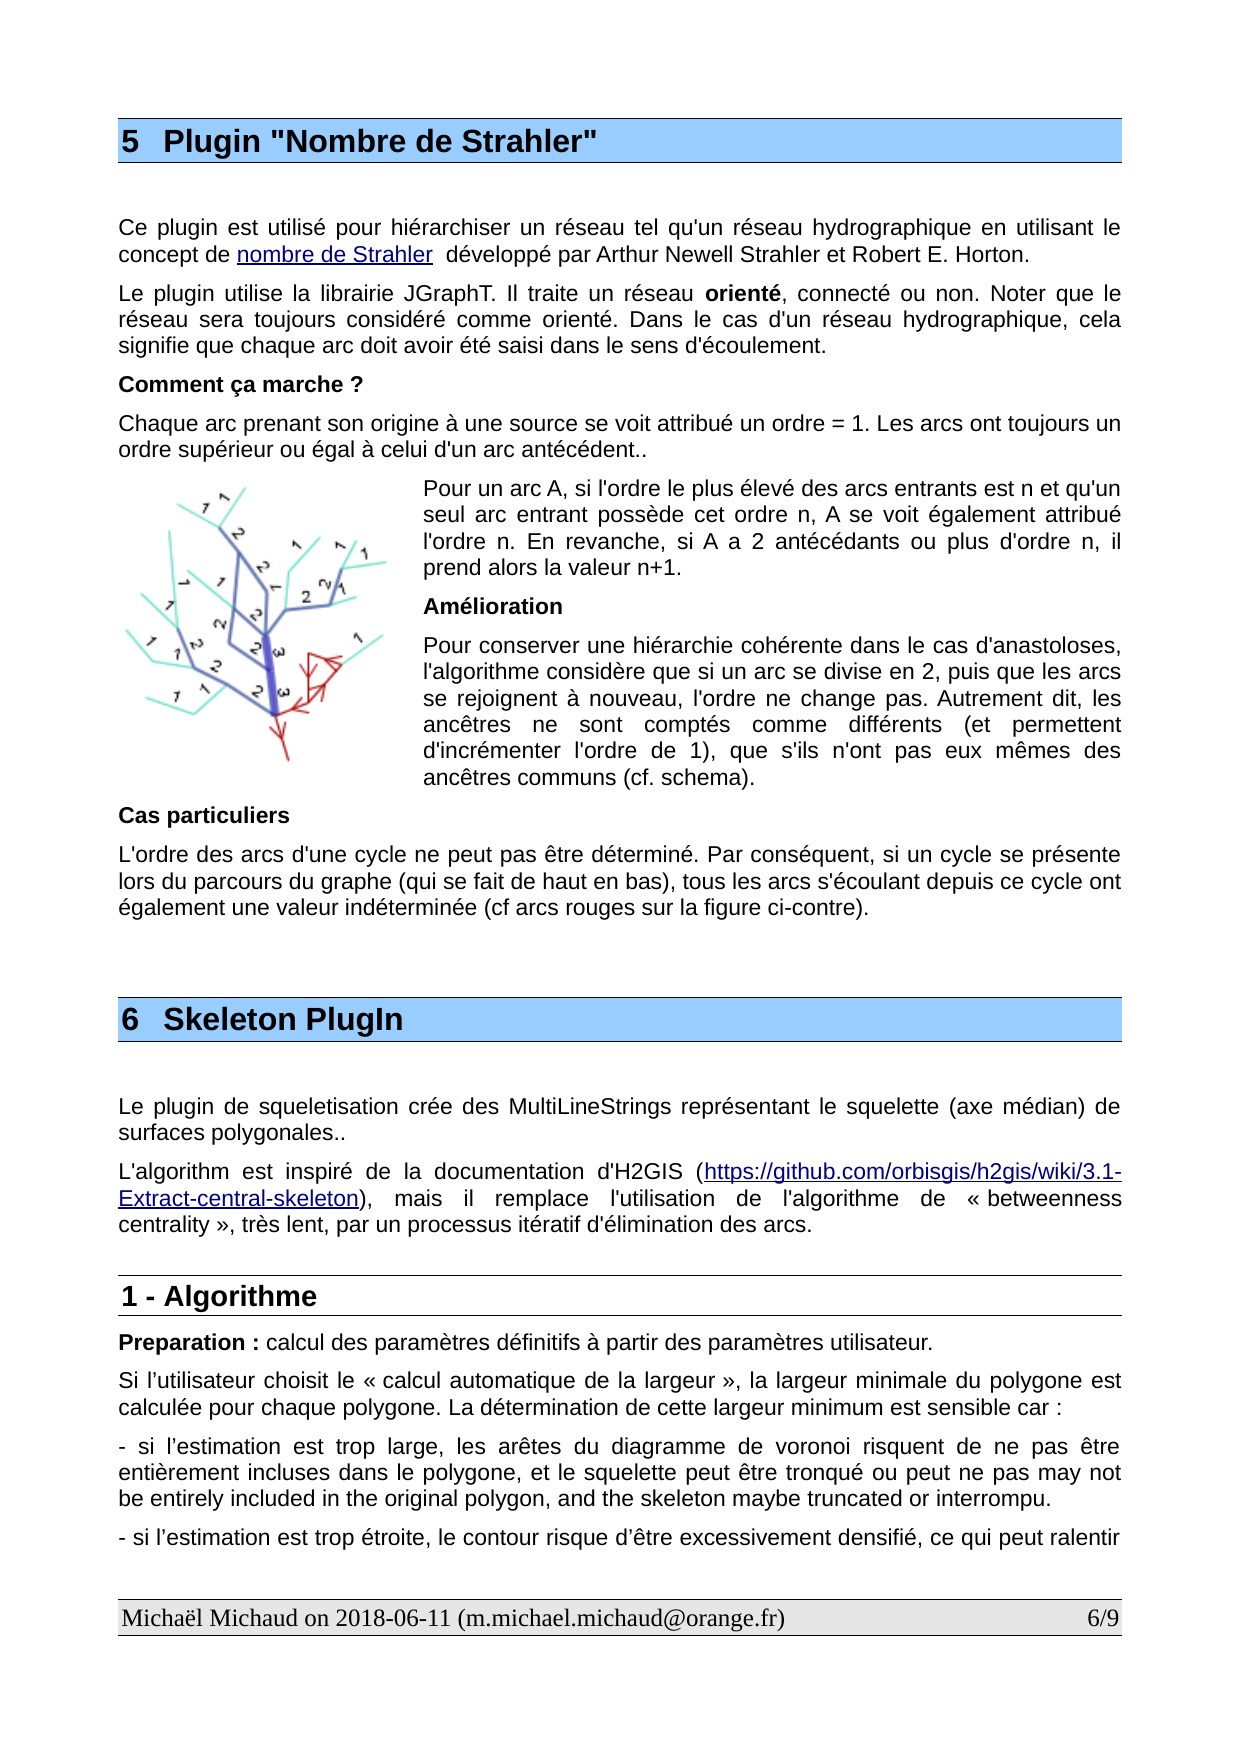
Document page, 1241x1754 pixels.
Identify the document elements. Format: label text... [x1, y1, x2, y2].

subtitle Skeleton PlugIn [118, 998, 1122, 1041]
text Pour conserver une hiérarchie cohérente dans le cas d'anastoloses, l'algorithme considère que si un arc se divise en 2, puis que les arcs se rejoignent à nouveau, l'ordre ne change pas. Autrement dit, les ancêtres ne sont comptés comme différents (et permettent d'incrémenter l'ordre de 1), que s'ils n'ont pas eux mêmes des ancêtres communs (cf. schema). [118, 632, 1122, 790]
text Pour un arc A, si l'ordre le plus élevé des arcs entrants est n et qu'un seul arc entrant possède cet ordre n, A se voit également attribué l'ordre n. En revanche, si A a 2 antécédants ou plus d'ordre n, il prend alors la valeur n+1. [394, 475, 1122, 581]
text - si l’estimation est trop large, les arêtes du diagramme de voronoi risquent de ne pas être entièrement incluses dans le polygone, et le squelette peut être tronqué ou peut ne pas may not be entirely included in the original polygon, and the skeleton maybe truncated or interrompu. [118, 1433, 1122, 1512]
text - si l’estimation est trop étroite, le contour risque d’être excessivement densifié, ce qui peut ralentir [118, 1524, 1122, 1551]
text Comment ça marche ? [118, 371, 1122, 397]
text Le plugin de squeletisation crée des MultiLineStrings représentant le squelette (axe médian) de surfaces polygonales.. [118, 1093, 1122, 1146]
text Chaque arc prenant son origine à une source se voit attribué un ordre = 1. Les arcs ont toujours un ordre supérieur ou égal à celui d'un arc antécédent.. [118, 410, 1122, 463]
text Cas particuliers [118, 802, 1122, 829]
text Amélioration [394, 593, 1122, 619]
text Le plugin utilise la librairie JGraphT. Il traite un réseau orienté, connecté ou non. Noter que le réseau sera toujours considéré comme orienté. Dans le cas d'un réseau hydrographique, cela signifie que chaque arc doit avoir été saisi dans le sens d'écoulement. [118, 279, 1122, 358]
text L'ordre des arcs d'une cycle ne peut pas être déterminé. Par conséquent, si un cycle se présente lors du parcours du graphe (qui se fait de haut en bas), tous les arcs s'écoulant depuis ce cycle ont également une valeur indéterminée (cf arcs rouges sur la figure ci-contre). [118, 841, 1122, 920]
subtitle Algorithme [118, 1276, 1122, 1315]
subtitle Plugin "Nombre de Strahler" [118, 119, 1122, 162]
picture [119, 474, 394, 775]
text Ce plugin est utilisé pour hiérarchiser un réseau tel qu'un réseau hydrographique en utilisant le concept de nombre de Strahler développé par Arthur Newell Strahler et Robert E. Horton. [118, 214, 1122, 267]
text Preparation : calcul des paramètres définitifs à partir des paramètres utilisateur. [118, 1329, 1122, 1355]
text Si l’utilisateur choisit le « calcul automatique de la largeur », la largeur minimale du polygone est calculée pour chaque polygone. La détermination de cette largeur minimum est sensible car : [118, 1367, 1122, 1420]
text L'algorithm est inspiré de la documentation d'H2GIS (https://github.com/orbisgis/h2gis/wiki/3.1-Extract-central-skeleton), mais il remplace l'utilisation de l'algorithme de « betweenness centrality », très lent, par un processus itératif d'élimination des arcs. [118, 1158, 1122, 1237]
